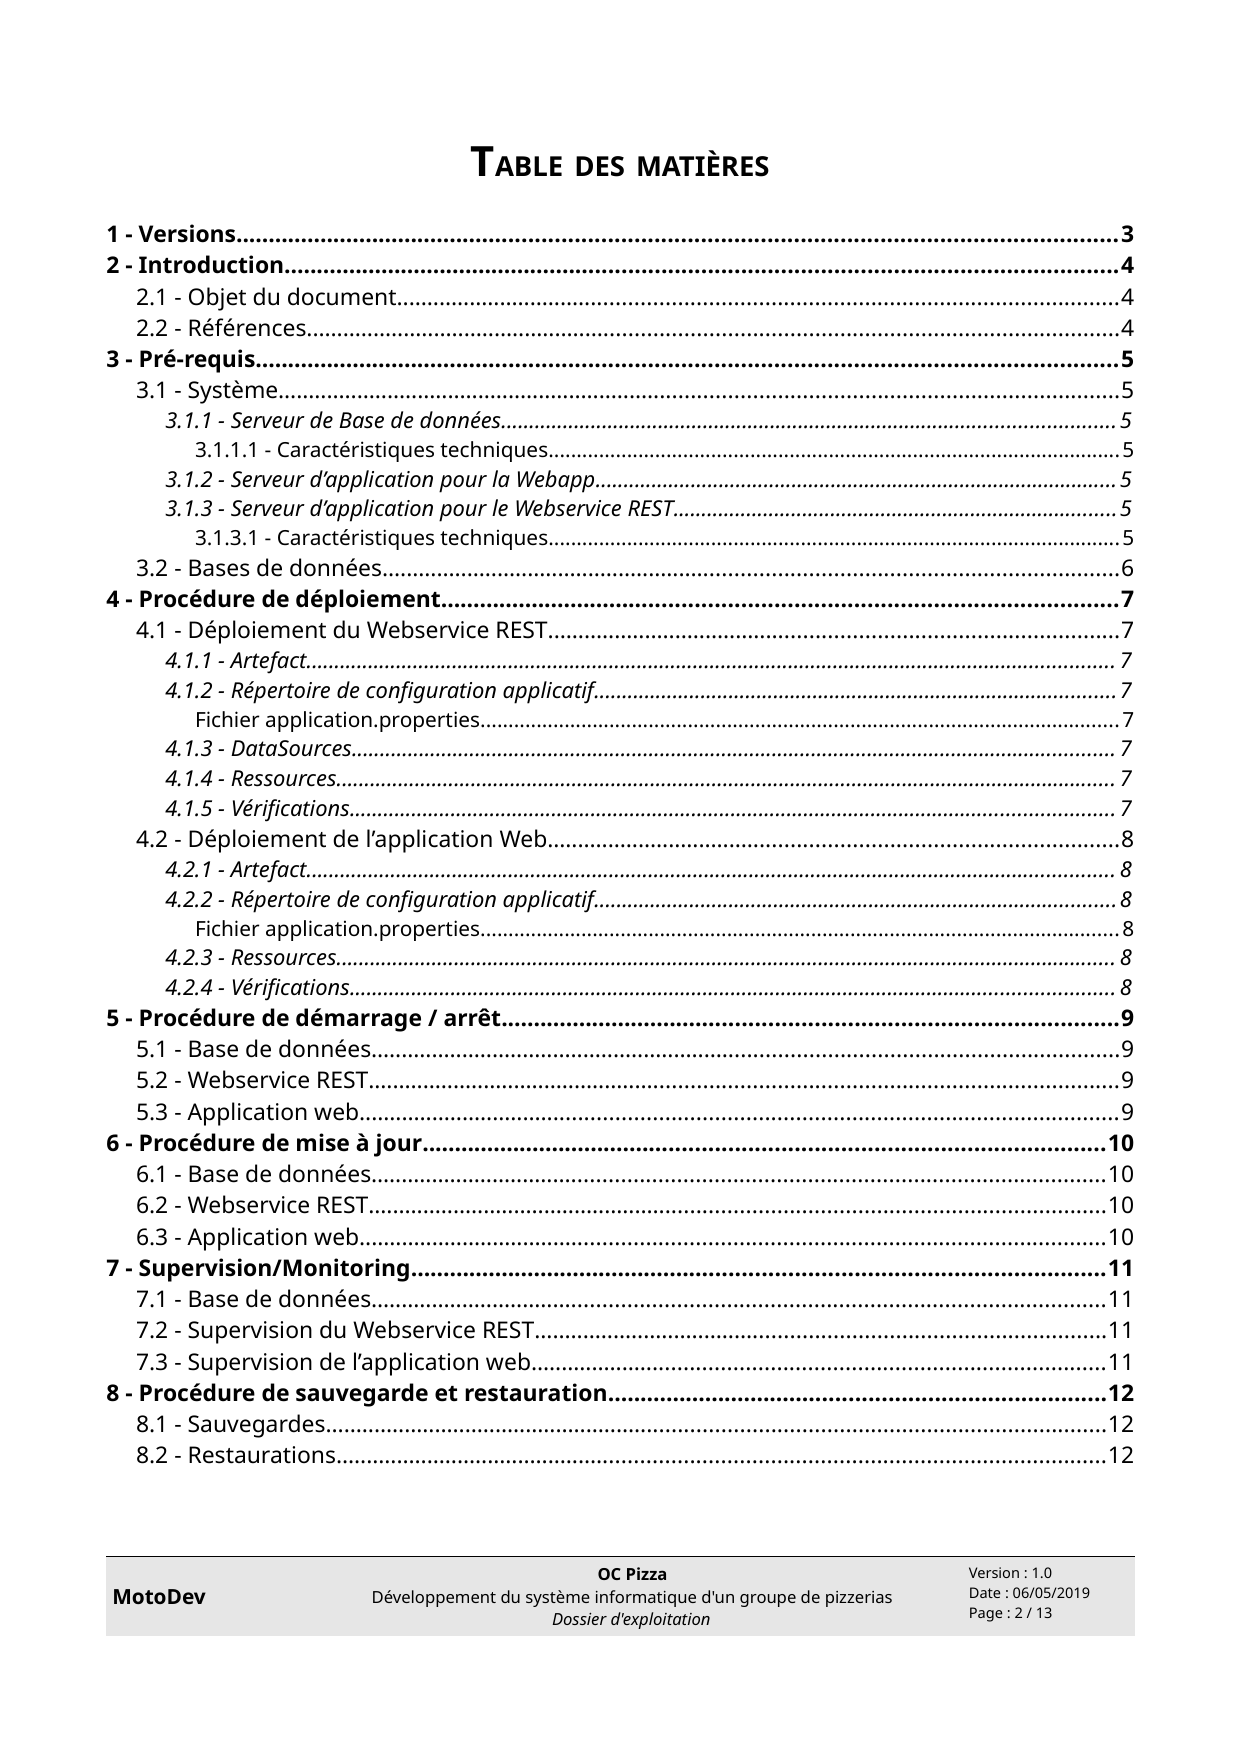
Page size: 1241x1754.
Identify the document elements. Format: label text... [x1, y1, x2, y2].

text 8.1 - Sauvegardes 12 [136, 1408, 1134, 1439]
text 1 - Versions 3 [106, 218, 1134, 249]
text 4.1.2 - Répertoire de configuration applicatif 7 [165, 675, 1134, 705]
text 2.1 - Objet du document 4 [136, 280, 1134, 312]
text 6.2 - Webservice REST 10 [136, 1189, 1134, 1220]
text 4.1.5 - Vérifications 7 [165, 793, 1134, 823]
text 6.3 - Application web 10 [136, 1220, 1134, 1252]
subtitle Table des matières [106, 132, 1134, 188]
text 7.1 - Base de données 11 [136, 1283, 1134, 1314]
text 3.1 - Système 5 [136, 374, 1134, 405]
text 5 - Procédure de démarrage / arrêt 9 [106, 1002, 1134, 1033]
text 4.2.2 - Répertoire de configuration applicatif 8 [165, 884, 1134, 914]
text 3.1.2 - Serveur d’application pour la Webapp 5 [165, 464, 1134, 493]
text 3 - Pré-requis 5 [106, 343, 1134, 374]
text 3.1.1 - Serveur de Base de données 5 [165, 405, 1134, 435]
text 5.1 - Base de données 9 [136, 1033, 1134, 1064]
text 3.1.3.1 - Caractéristiques techniques 5 [195, 523, 1134, 552]
text 4.2 - Déploiement de l’application Web 8 [136, 823, 1134, 854]
text 4.1.1 - Artefact 7 [165, 645, 1134, 675]
text 3.2 - Bases de données 6 [136, 552, 1134, 583]
text 7 - Supervision/Monitoring 11 [106, 1252, 1134, 1283]
text 4.1.4 - Ressources 7 [165, 763, 1134, 793]
text Fichier application.properties 7 [195, 705, 1134, 733]
text 2 - Introduction 4 [106, 249, 1134, 280]
text 4 - Procédure de déploiement 7 [106, 583, 1134, 614]
text 4.1 - Déploiement du Webservice REST 7 [136, 614, 1134, 645]
text 3.1.3 - Serveur d’application pour le Webservice REST 5 [165, 493, 1134, 523]
text 4.2.4 - Vérifications 8 [165, 972, 1134, 1002]
text 7.2 - Supervision du Webservice REST 11 [136, 1314, 1134, 1345]
text 8.2 - Restaurations 12 [136, 1439, 1134, 1470]
text 4.1.3 - DataSources 7 [165, 733, 1134, 763]
text 4.2.1 - Artefact 8 [165, 854, 1134, 884]
text Fichier application.properties 8 [195, 914, 1134, 942]
text 6 - Procédure de mise à jour 10 [106, 1127, 1134, 1158]
text 5.2 - Webservice REST 9 [136, 1064, 1134, 1095]
text 6.1 - Base de données 10 [136, 1158, 1134, 1189]
text 3.1.1.1 - Caractéristiques techniques 5 [195, 435, 1134, 464]
text 4.2.3 - Ressources 8 [165, 942, 1134, 972]
text 2.2 - Références 4 [136, 312, 1134, 343]
text 8 - Procédure de sauvegarde et restauration 12 [106, 1377, 1134, 1408]
text 7.3 - Supervision de l’application web 11 [136, 1345, 1134, 1377]
text 5.3 - Application web 9 [136, 1095, 1134, 1127]
